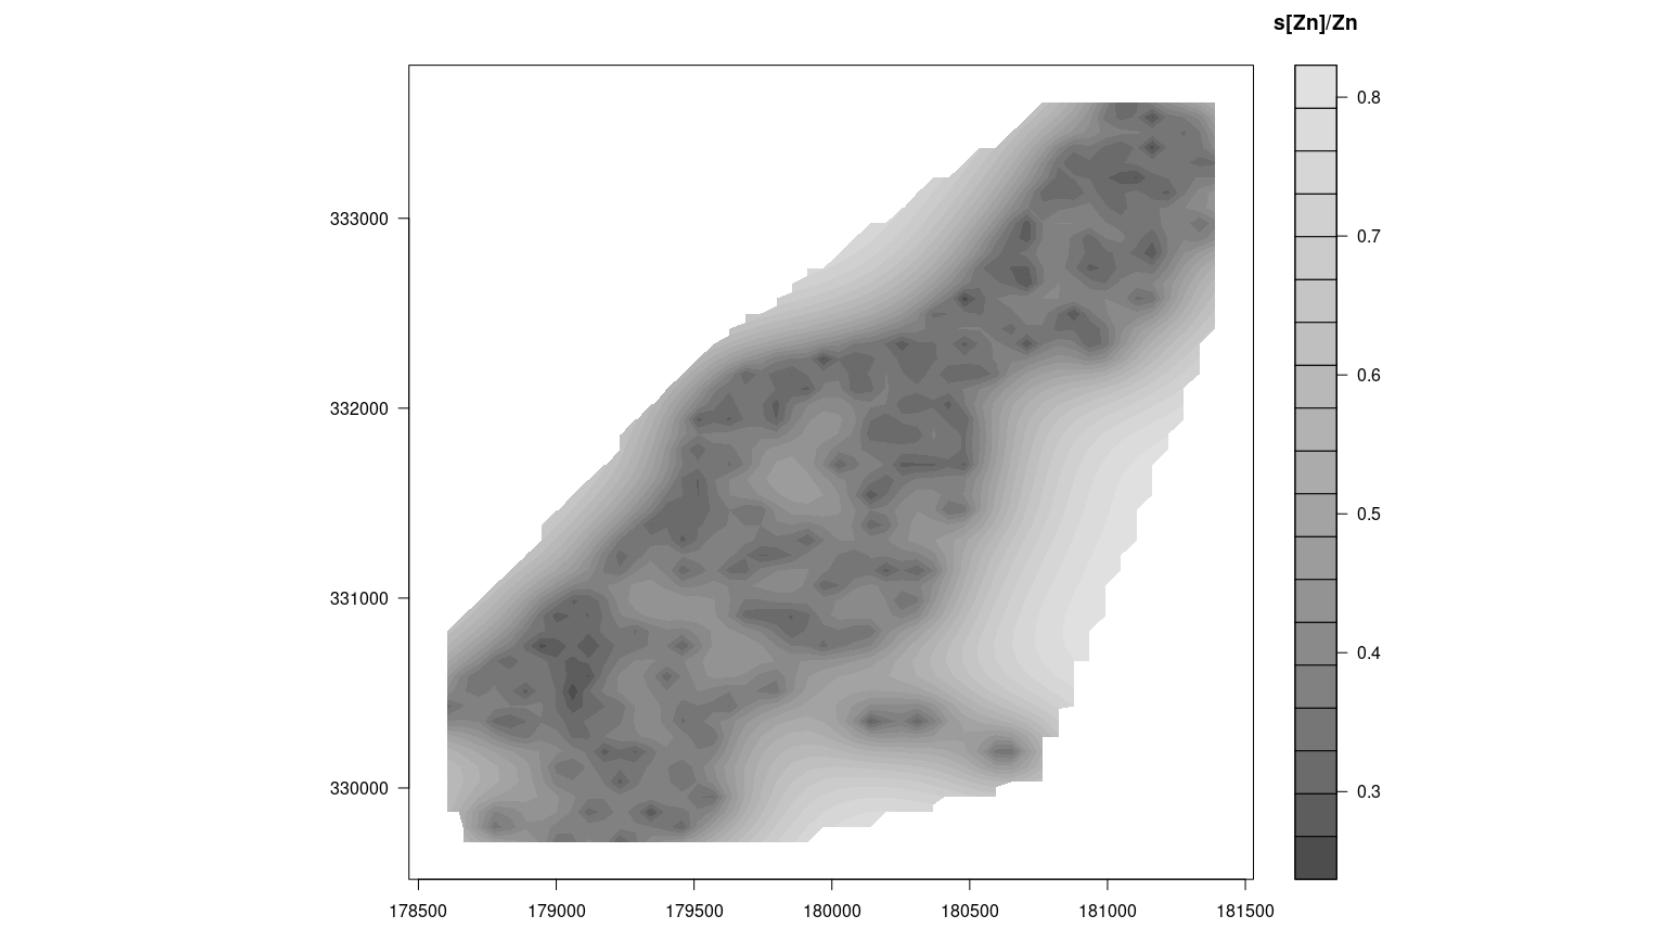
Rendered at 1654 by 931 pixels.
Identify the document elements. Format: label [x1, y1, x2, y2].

picture [328, 6, 1382, 928]
